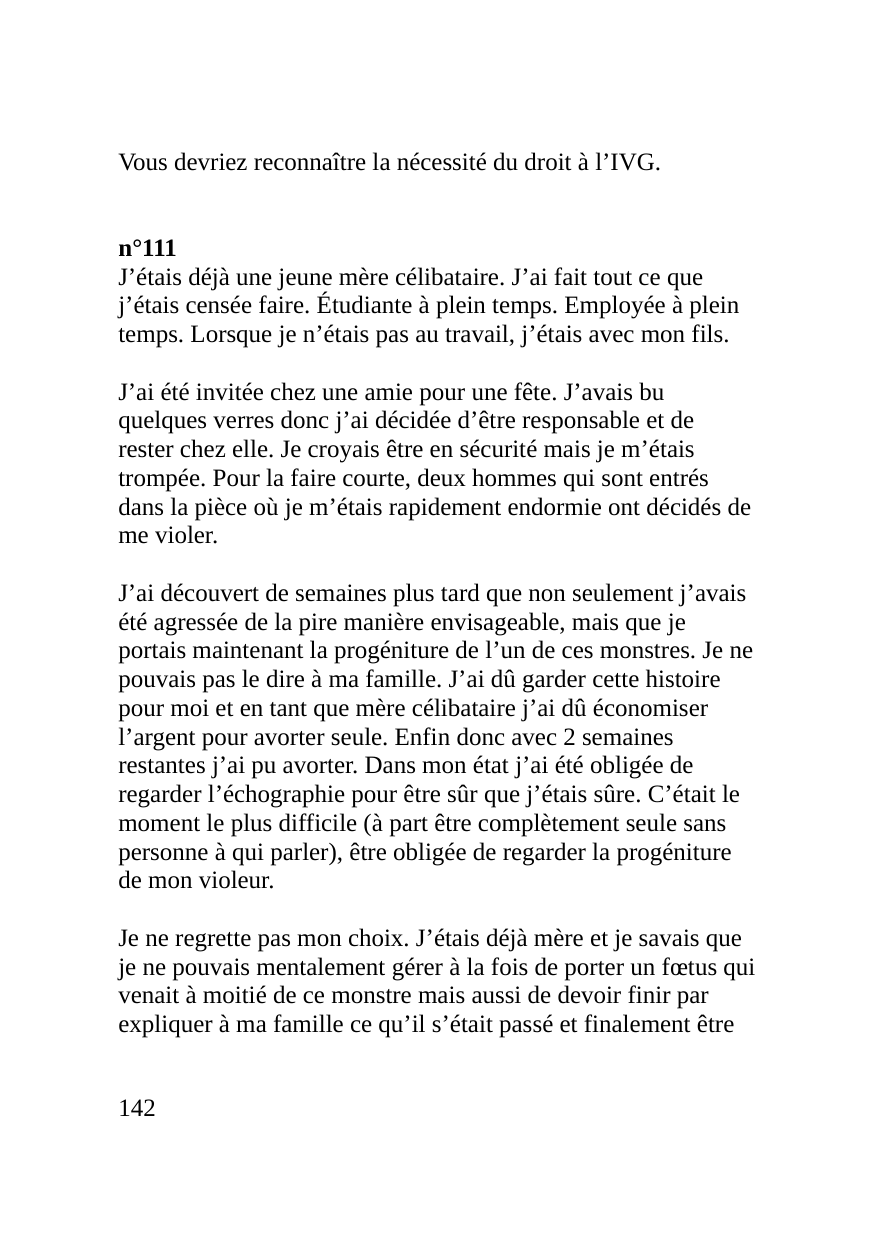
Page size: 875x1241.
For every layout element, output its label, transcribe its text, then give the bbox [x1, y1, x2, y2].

text J’ai découvert de semaines plus tard que non seulement j’avais été agressée de la pire manière envisageable, mais que je portais maintenant la progéniture de l’un de ces monstres. Je ne pouvais pas le dire à ma famille. J’ai dû garder cette histoire pour moi et en tant que mère célibataire j’ai dû économiser l’argent pour avorter seule. Enfin donc avec 2 semaines restantes j’ai pu avorter. Dans mon état j’ai été obligée de regarder l’échographie pour être sûr que j’étais sûre. C’était le moment le plus difficile (à part être complètement seule sans personne à qui parler), être obligée de regarder la progéniture de mon violeur. [118, 578, 756, 894]
text Je ne regrette pas mon choix. J’étais déjà mère et je savais que je ne pouvais mentalement gérer à la fois de porter un fœtus qui venait à moitié de ce monstre mais aussi de devoir finir par expliquer à ma famille ce qu’il s’était passé et finalement être [118, 923, 756, 1038]
text J’ai été invitée chez une amie pour une fête. J’avais bu quelques verres donc j’ai décidée d’être responsable et de rester chez elle. Je croyais être en sécurité mais je m’étais trompée. Pour la faire courte, deux hommes qui sont entrés dans la pièce où je m’étais rapidement endormie ont décidés de me violer. [118, 377, 756, 549]
text n°111 [118, 233, 756, 262]
text Vous devriez reconnaître la nécessité du droit à l’IVG. [118, 147, 756, 176]
text J’étais déjà une jeune mère célibataire. J’ai fait tout ce que j’étais censée faire. Étudiante à plein temps. Employée à plein temps. Lorsque je n’étais pas au travail, j’étais avec mon fils. [118, 262, 756, 348]
